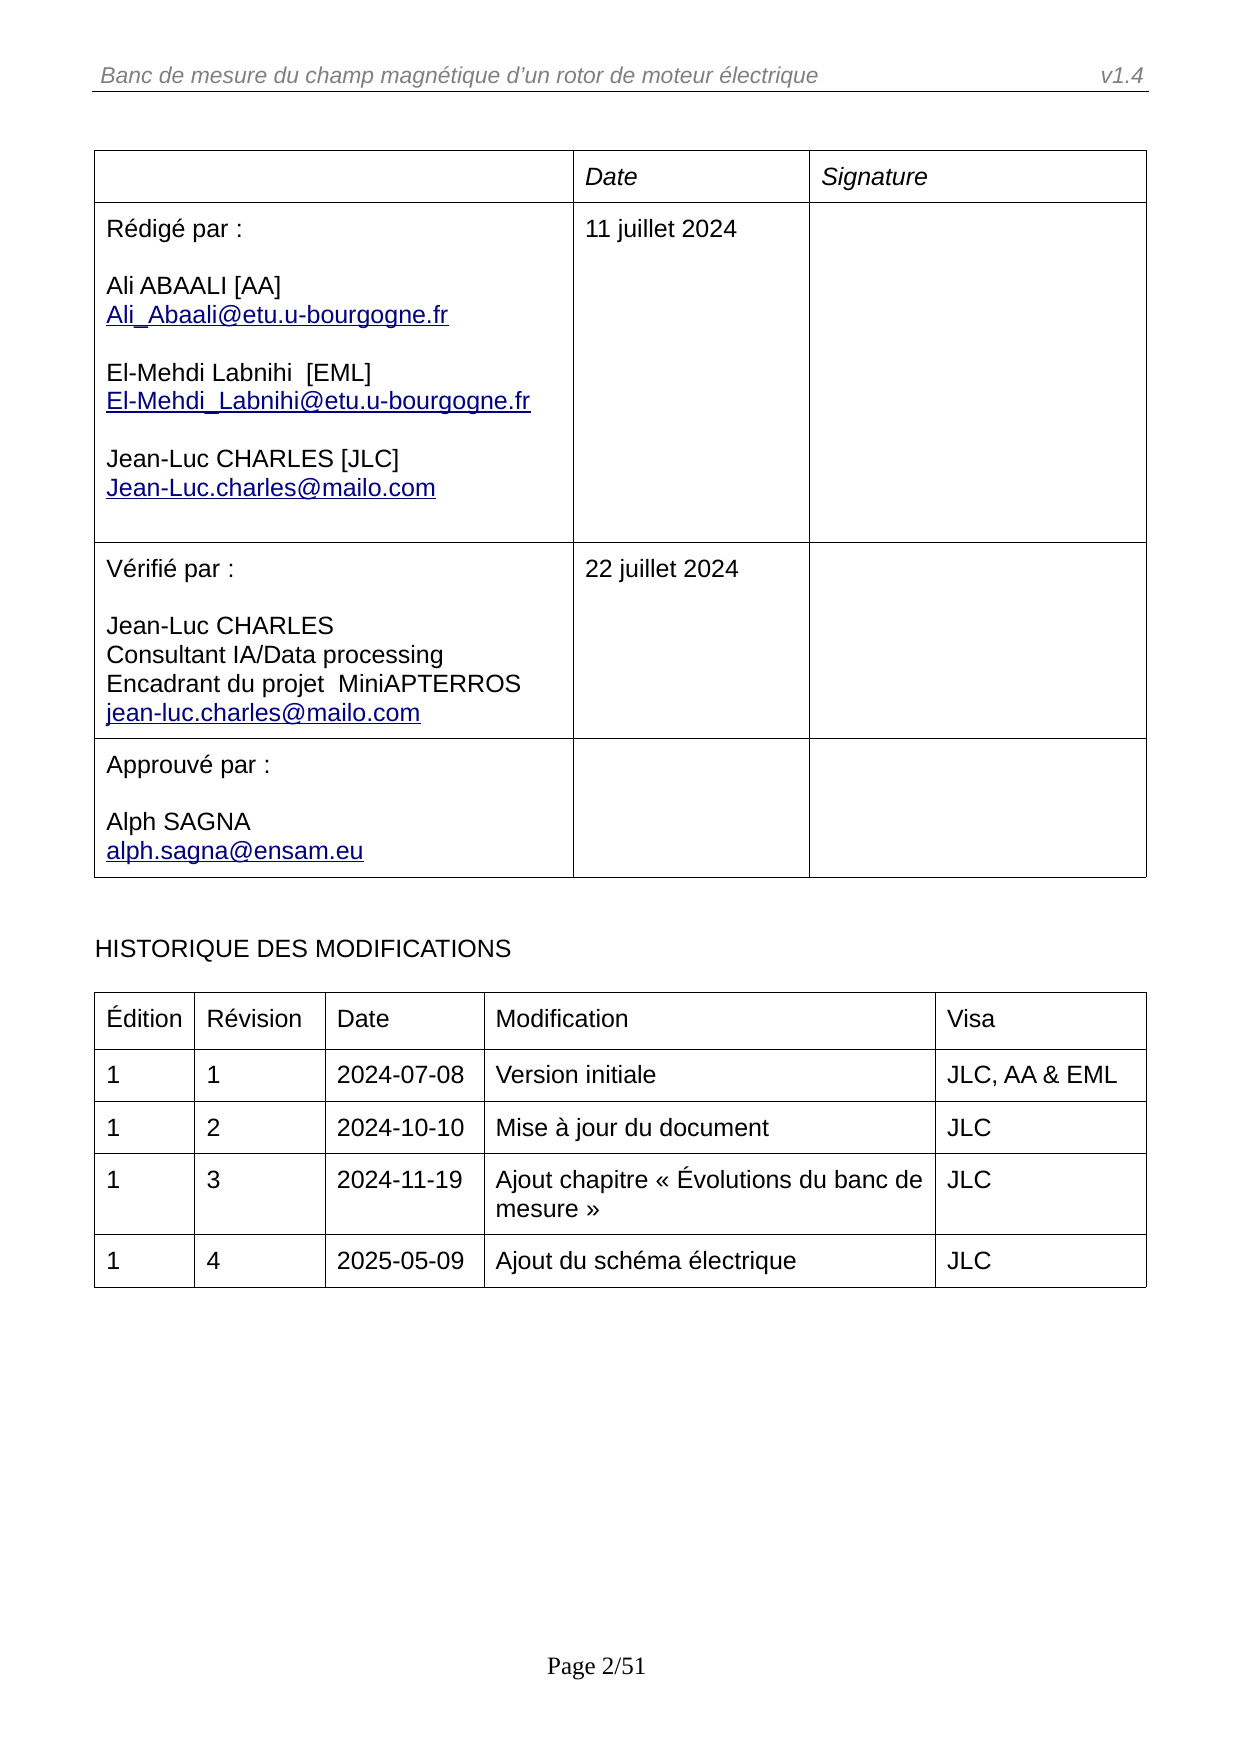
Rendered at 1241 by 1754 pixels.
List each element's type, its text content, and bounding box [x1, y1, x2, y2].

table_cell [810, 739, 1146, 877]
table_header Modification [485, 993, 935, 1048]
table_cell JLC [936, 1235, 1146, 1287]
text HISTORIQUE DES MODIFICATIONS [94, 934, 1146, 963]
table_cell 1 [195, 1050, 325, 1101]
table_cell JLC [936, 1102, 1146, 1153]
table_cell 4 [195, 1235, 325, 1287]
table_header [95, 151, 573, 202]
table_header Visa [936, 993, 1146, 1048]
table_header Date [574, 151, 809, 202]
table_header Révision [195, 993, 325, 1048]
table_cell 1 [95, 1102, 194, 1153]
table_cell 1 [95, 1050, 194, 1101]
table_cell Ajout du schéma électrique [485, 1235, 935, 1287]
table_cell [574, 739, 809, 877]
table_cell Version initiale [485, 1050, 935, 1101]
table_cell JLC, AA & EML [936, 1050, 1146, 1101]
table_cell 1 [95, 1154, 194, 1234]
table_cell 2024-10-10 [326, 1102, 484, 1153]
table_cell Rédigé par : Ali ABAALI [AA] Ali_Abaali@etu.u-bourgogne.fr El-Mehdi Labnihi [EML] El-Mehdi_Labnihi@etu.u-bourgogne.fr Jean-Luc CHARLES [JLC] Jean-Luc.charles@mailo.com [95, 203, 573, 542]
table_cell [810, 203, 1146, 542]
table_cell Vérifié par : Jean-Luc CHARLES Consultant IA/Data processing Encadrant du projet MiniAPTERROS jean-luc.charles@mailo.com [95, 543, 573, 738]
table_cell 2024-07-08 [326, 1050, 484, 1101]
table_header Édition [95, 993, 194, 1048]
table_cell JLC [936, 1154, 1146, 1234]
table_cell [810, 543, 1146, 738]
table_cell 1 [95, 1235, 194, 1287]
table_header Date [326, 993, 484, 1048]
table_header Signature [810, 151, 1146, 202]
table_cell 3 [195, 1154, 325, 1234]
table_cell 2025-05-09 [326, 1235, 484, 1287]
table_cell 22 juillet 2024 [574, 543, 809, 738]
table_cell 11 juillet 2024 [574, 203, 809, 542]
table_cell Approuvé par : Alph SAGNA alph.sagna@ensam.eu [95, 739, 573, 877]
table_cell Ajout chapitre « Évolutions du banc de mesure » [485, 1154, 935, 1234]
table_cell 2 [195, 1102, 325, 1153]
table_cell 2024-11-19 [326, 1154, 484, 1234]
table_cell Mise à jour du document [485, 1102, 935, 1153]
